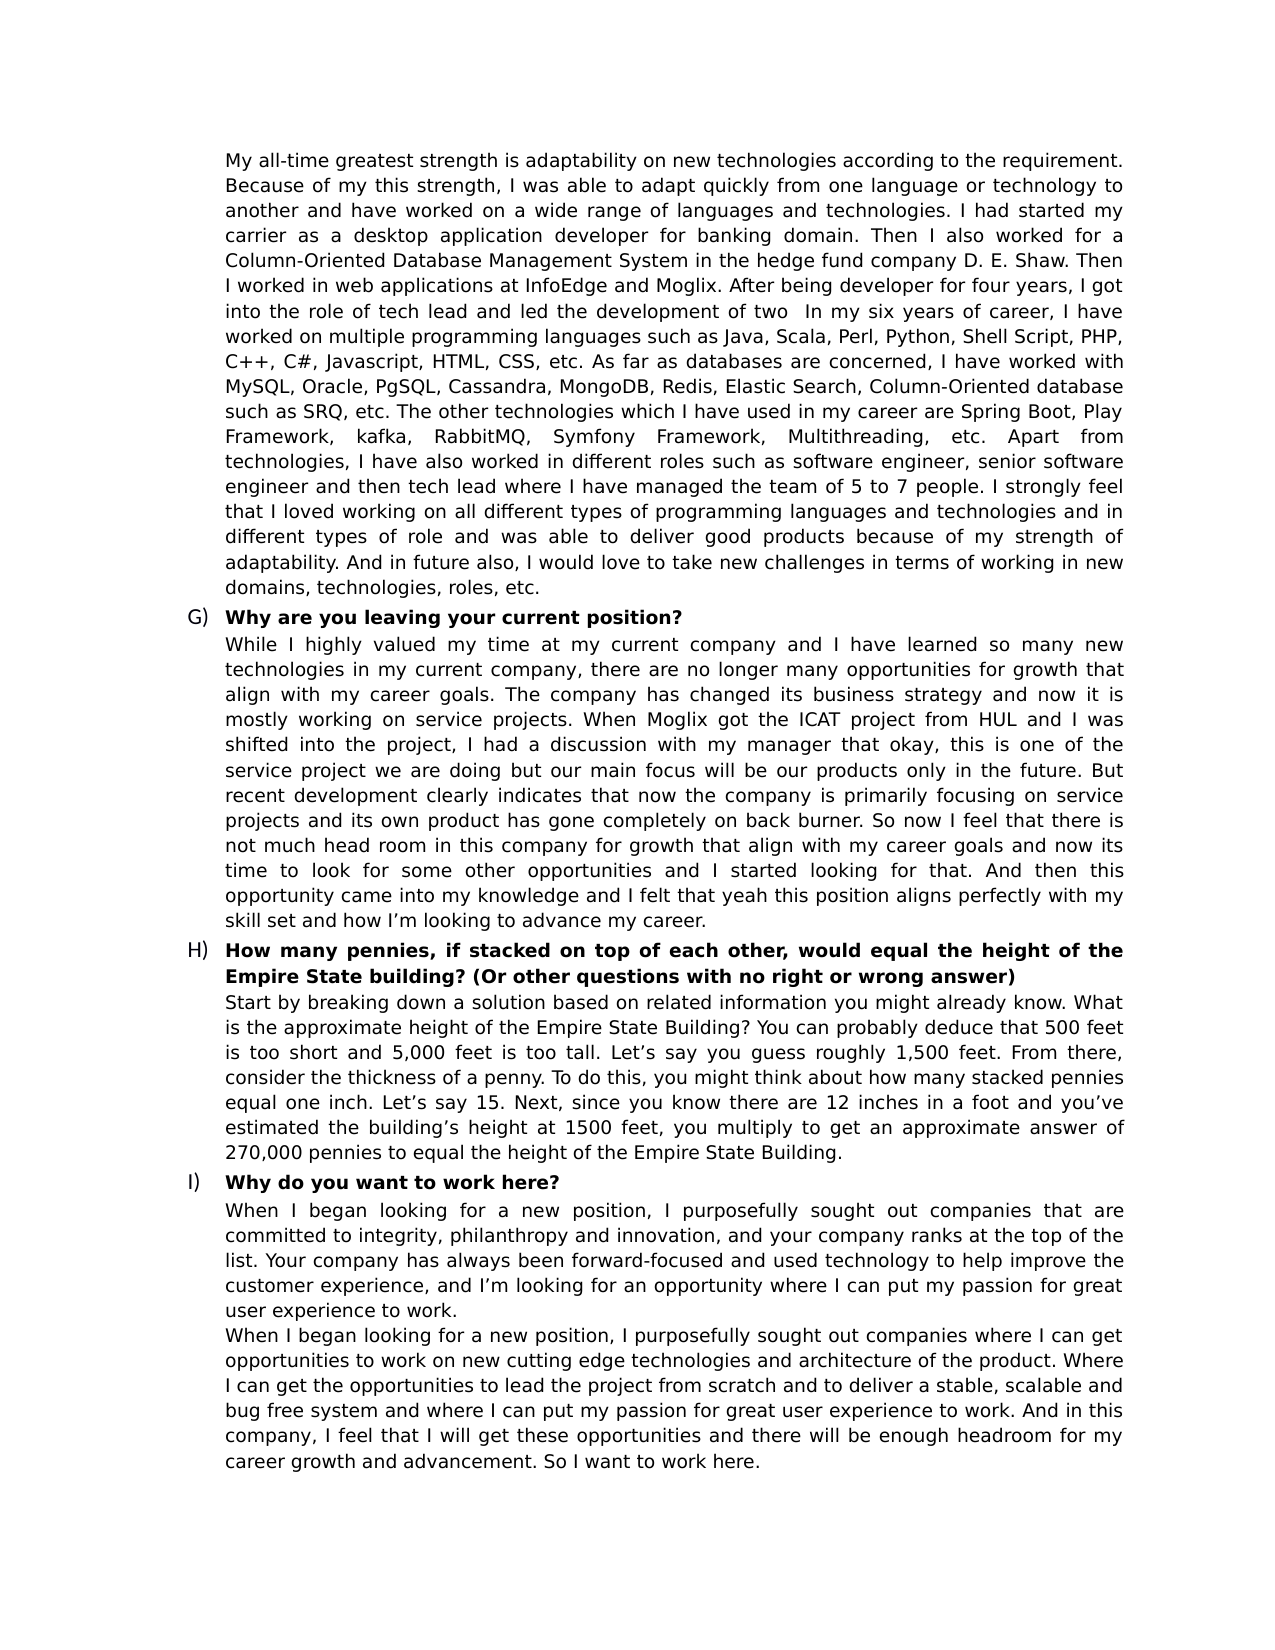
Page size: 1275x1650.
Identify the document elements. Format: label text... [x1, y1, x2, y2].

list Why do you want to work here? [187, 1167, 1125, 1195]
list Why are you leaving your current position? [187, 602, 1125, 630]
list How many pennies, if stacked on top of each other, would equal the height of the Empire State building? (Or other questions with no right or wrong answer) [187, 935, 1125, 988]
list When I began looking for a new position, I purposefully sought out companies that are committed to integrity, philanthropy and innovation, and your company ranks at the top of the list. Your company has always been forward-focused and used technology to help improve the customer experience, and I’m looking for an opportunity where I can put my passion for great user experience to work. [187, 1199, 1125, 1322]
list Start by breaking down a solution based on related information you might already know. What is the approximate height of the Empire State Building? You can probably deduce that 500 feet is too short and 5,000 feet is too tall. Let’s say you guess roughly 1,500 feet. From there, consider the thickness of a penny. To do this, you might think about how many stacked pennies equal one inch. Let’s say 15. Next, since you know there are 12 inches in a foot and you’ve estimated the building’s height at 1500 feet, you multiply to get an approximate answer of 270,000 pennies to equal the height of the Empire State Building. [187, 992, 1125, 1164]
list While I highly valued my time at my current company and I have learned so many new technologies in my current company, there are no longer many opportunities for growth that align with my career goals. The company has changed its business strategy and now it is mostly working on service projects. When Moglix got the ICAT project from HUL and I was shifted into the project, I had a discussion with my manager that okay, this is one of the service project we are doing but our main focus will be our products only in the future. But recent development clearly indicates that now the company is primarily focusing on service projects and its own product has gone completely on back burner. So now I feel that there is not much head room in this company for growth that align with my career goals and now its time to look for some other opportunities and I started looking for that. And then this opportunity came into my knowledge and I felt that yeah this position aligns perfectly with my skill set and how I’m looking to advance my career. [187, 634, 1125, 932]
list When I began looking for a new position, I purposefully sought out companies where I can get opportunities to work on new cutting edge technologies and architecture of the product. Where I can get the opportunities to lead the project from scratch and to deliver a stable, scalable and bug free system and where I can put my passion for great user experience to work. And in this company, I feel that I will get these opportunities and there will be enough headroom for my career growth and advancement. So I want to work here. [187, 1325, 1125, 1472]
list My all-time greatest strength is adaptability on new technologies according to the requirement. Because of my this strength, I was able to adapt quickly from one language or technology to another and have worked on a wide range of languages and technologies. I had started my carrier as a desktop application developer for banking domain. Then I also worked for a Column-Oriented Database Management System in the hedge fund company D. E. Shaw. Then I worked in web applications at InfoEdge and Moglix. After being developer for four years, I got into the role of tech lead and led the development of two In my six years of career, I have worked on multiple programming languages such as Java, Scala, Perl, Python, Shell Script, PHP, C++, C#, Javascript, HTML, CSS, etc. As far as databases are concerned, I have worked with MySQL, Oracle, PgSQL, Cassandra, MongoDB, Redis, Elastic Search, Column-Oriented database such as SRQ, etc. The other technologies which I have used in my career are Spring Boot, Play Framework, kafka, RabbitMQ, Symfony Framework, Multithreading, etc. Apart from technologies, I have also worked in different roles such as software engineer, senior software engineer and then tech lead where I have managed the team of 5 to 7 people. I strongly feel that I loved working on all different types of programming languages and technologies and in different types of role and was able to deliver good products because of my strength of adaptability. And in future also, I would love to take new challenges in terms of working in new domains, technologies, roles, etc. [187, 150, 1125, 599]
